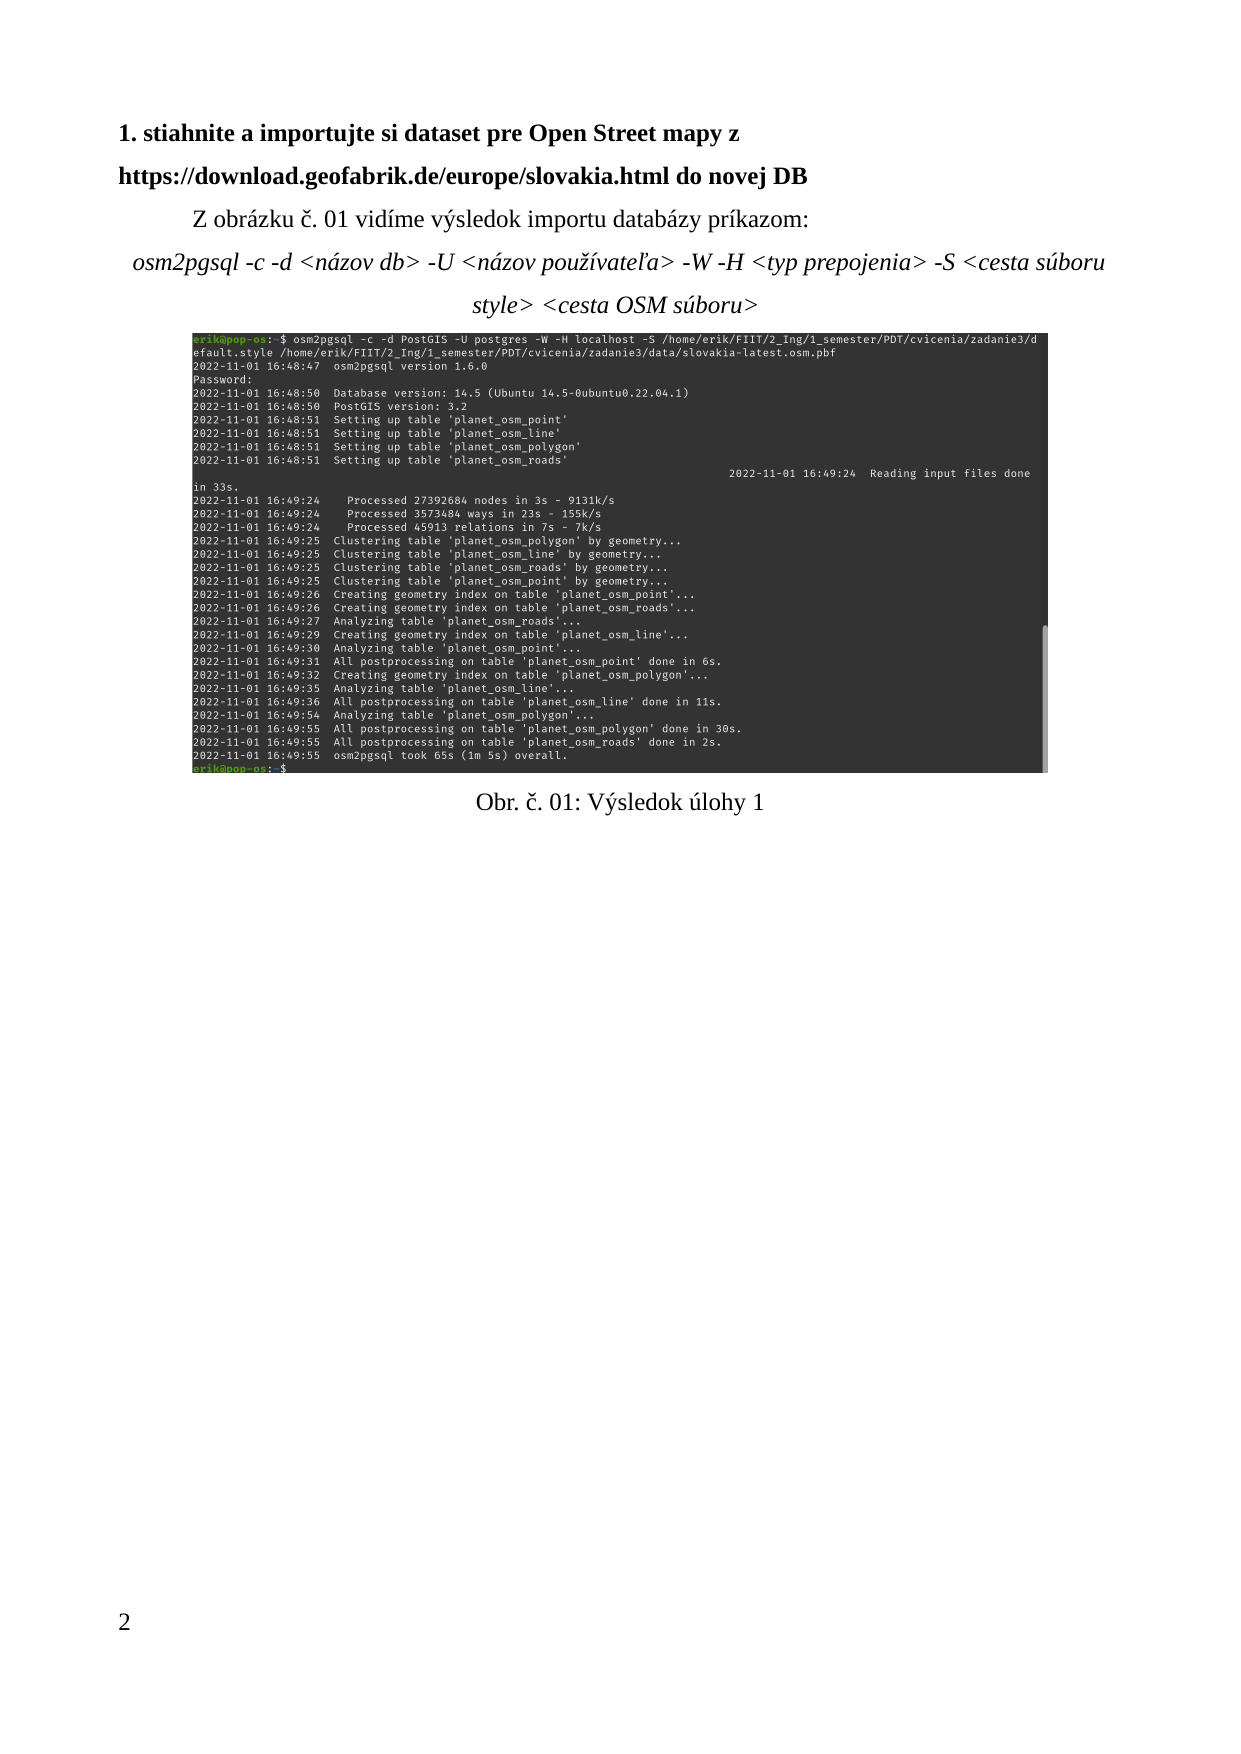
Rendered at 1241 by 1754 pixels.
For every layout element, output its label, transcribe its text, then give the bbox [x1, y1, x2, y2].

text 1. stiahnite a importujte si dataset pre Open Street mapy z [118, 118, 1122, 147]
text Obr. č. 01: Výsledok úlohy 1 [118, 787, 1122, 816]
text Z obrázku č. 01 vidíme výsledok importu databázy príkazom: [118, 204, 1122, 233]
text https://download.geofabrik.de/europe/slovakia.html do novej DB [118, 161, 1122, 190]
picture [192, 333, 1048, 773]
text osm2pgsql -c -d <názov db> -U <názov používateľa> -W -H <typ prepojenia> -S <cesta súboru style> <cesta OSM súboru> [118, 247, 1122, 319]
